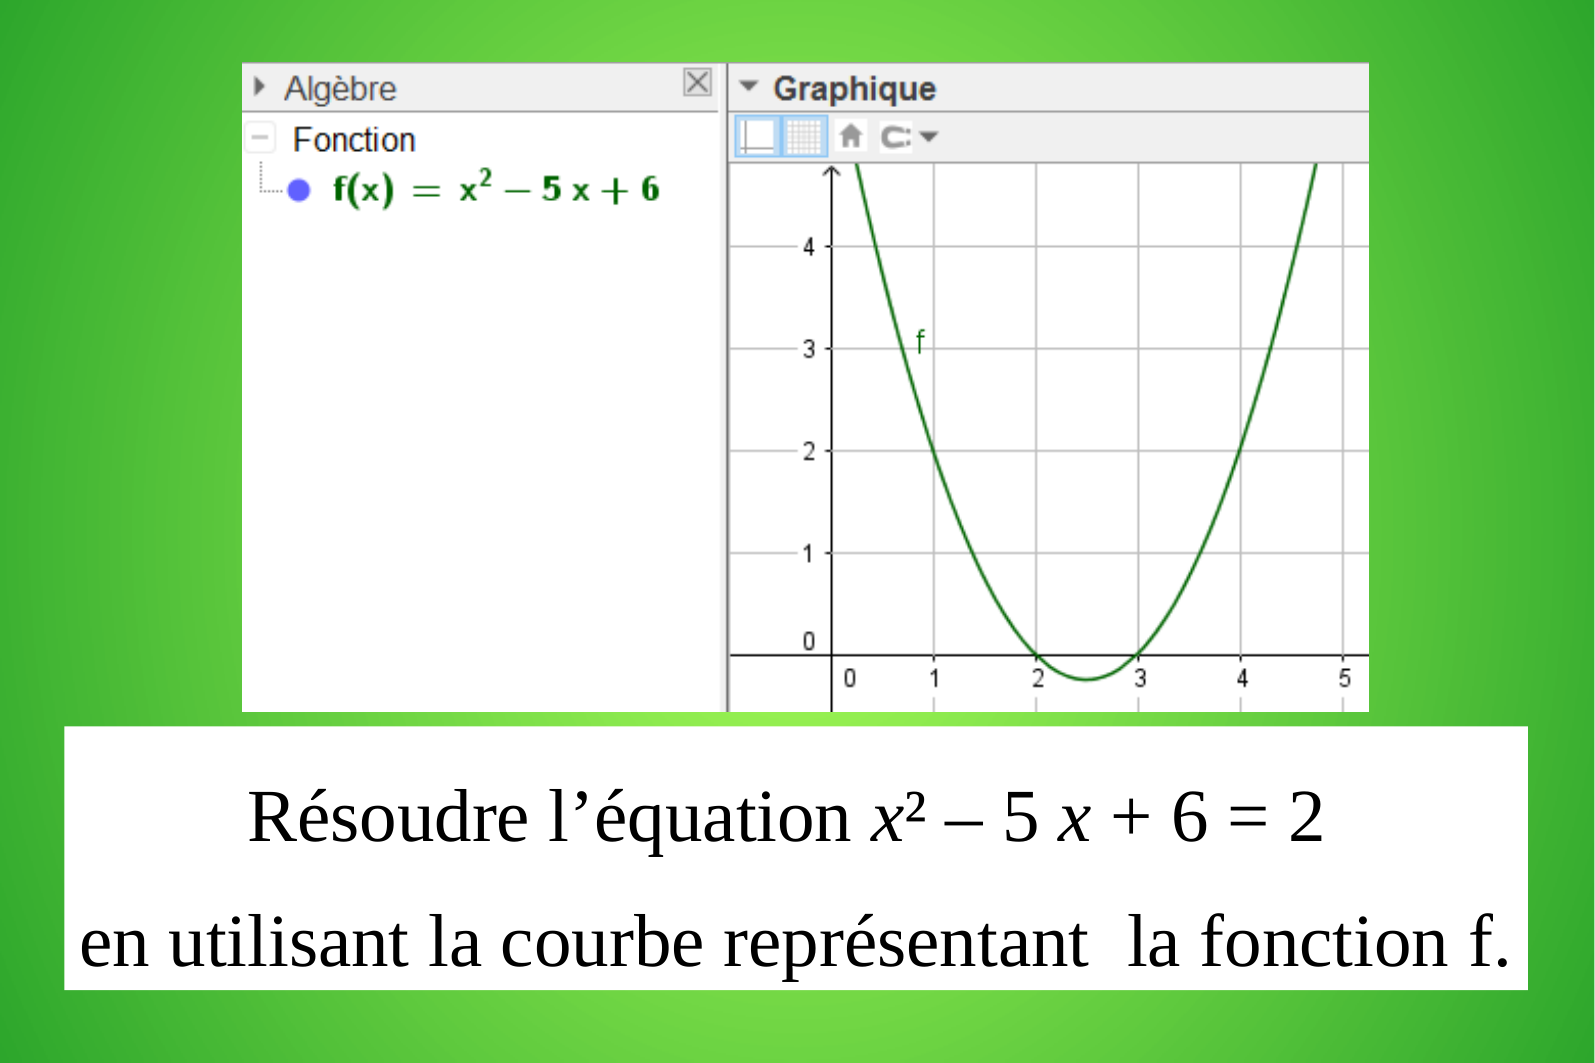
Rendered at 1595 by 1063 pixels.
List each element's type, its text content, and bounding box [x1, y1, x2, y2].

text_box Résoudre l’équation x² – 5 x + 6 = 2 en utilisant la courbe représentant la fonction f. [64, 726, 1528, 951]
picture [0, 0, 1595, 1063]
